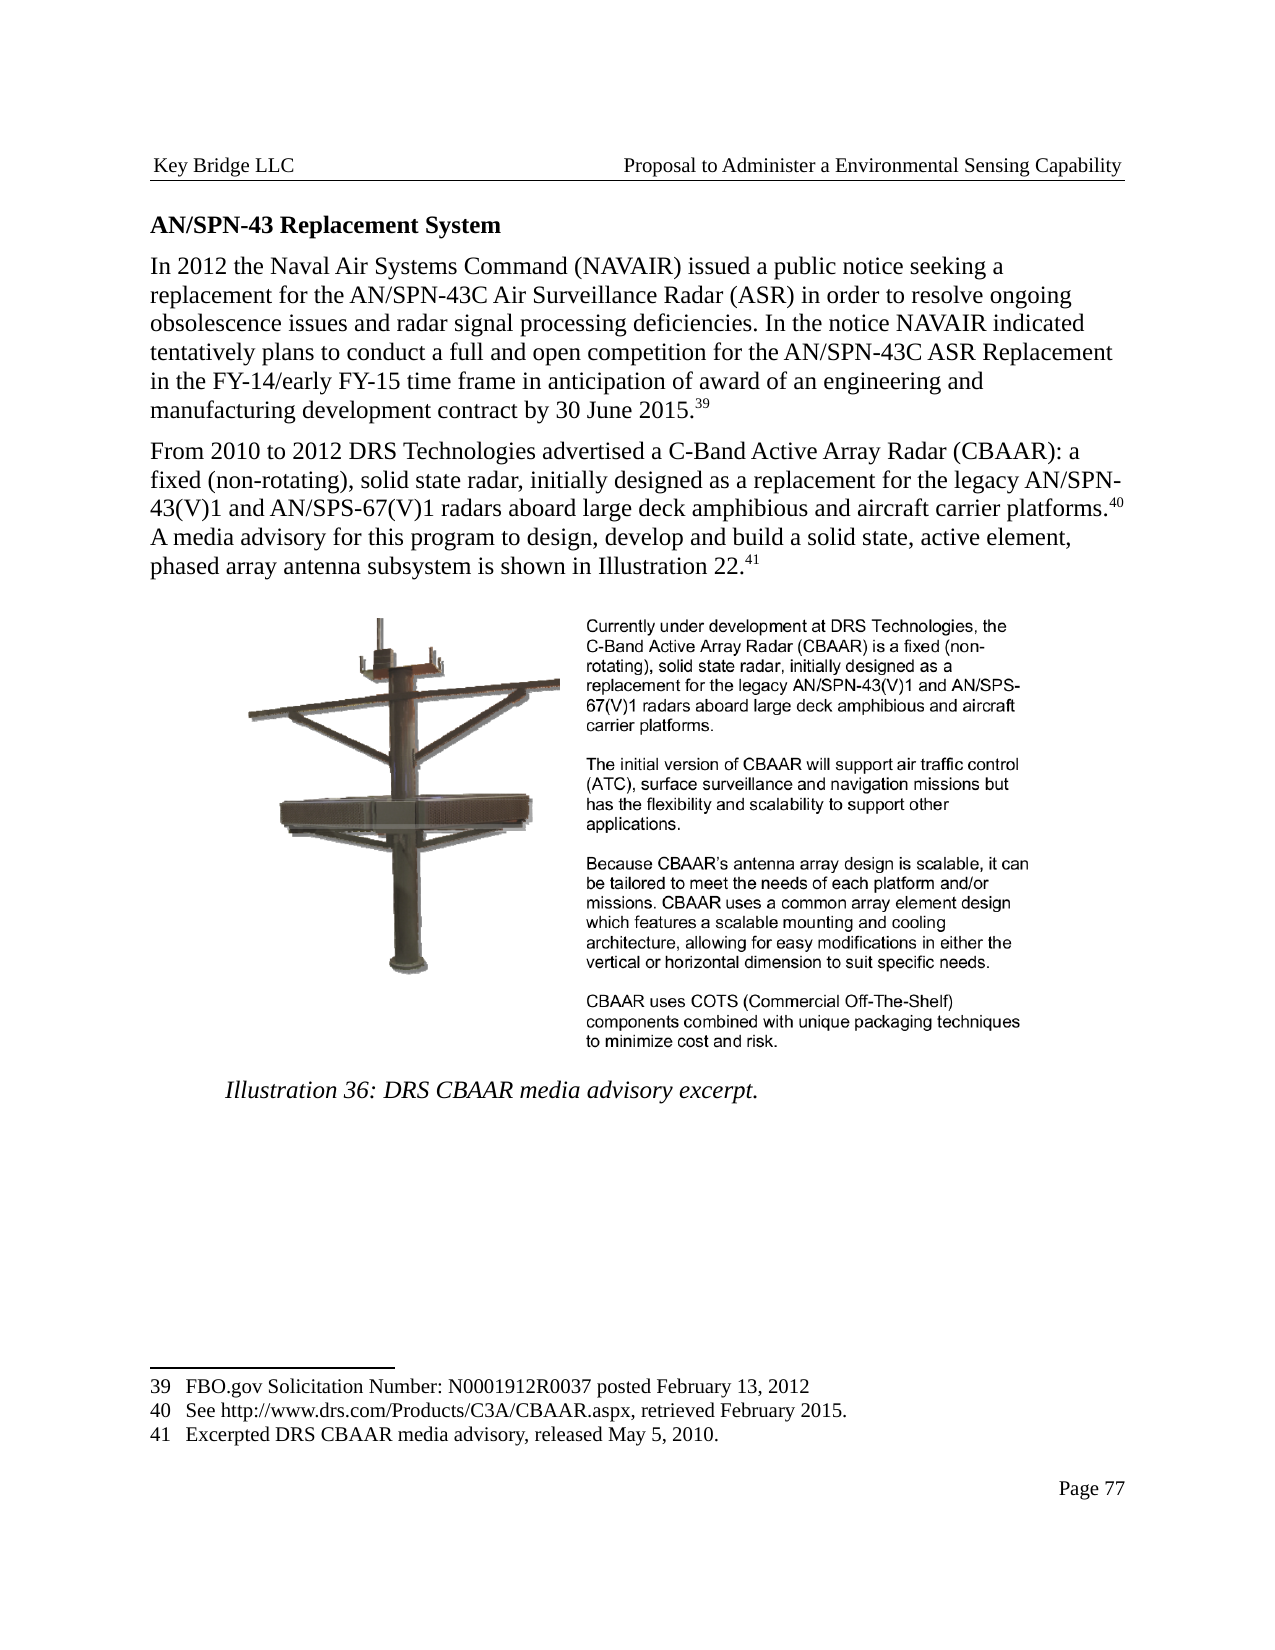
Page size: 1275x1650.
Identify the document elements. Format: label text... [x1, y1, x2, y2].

text FBO.gov Solicitation Number: N0001912R0037 posted February 13, 2012 [150, 1374, 1125, 1398]
subtitle AN/SPN-43 Replacement System [150, 210, 1125, 238]
text Excerpted DRS CBAAR media advisory, released May 5, 2010. [150, 1422, 1125, 1446]
text From 2010 to 2012 DRS Technologies advertised a C-Band Active Array Radar (CBAAR): a fixed (non-rotating), solid state radar, initially designed as a replacement for the legacy AN/SPN-43(V)1 and AN/SPS-67(V)1 radars aboard large deck amphibious and aircraft carrier platforms. A media advisory for this program to design, develop and build a solid state, active element, phased array antenna subsystem is shown in Illustration 22. [150, 436, 1125, 580]
text Illustration 36: DRS CBAAR media advisory excerpt. [225, 1064, 1050, 1104]
picture [225, 604, 1051, 1064]
text In 2012 the Naval Air Systems Command (NAVAIR) issued a public notice seeking a replacement for the AN/SPN-43C Air Surveillance Radar (ASR) in order to resolve ongoing obsolescence issues and radar signal processing deficiencies. In the notice NAVAIR indicated tentatively plans to conduct a full and open competition for the AN/SPN-43C ASR Replacement in the FY-14/early FY-15 time frame in anticipation of award of an engineering and manufacturing development contract by 30 June 2015. [150, 251, 1125, 423]
text See http://www.drs.com/Products/C3A/CBAAR.aspx, retrieved February 2015. [150, 1398, 1125, 1422]
